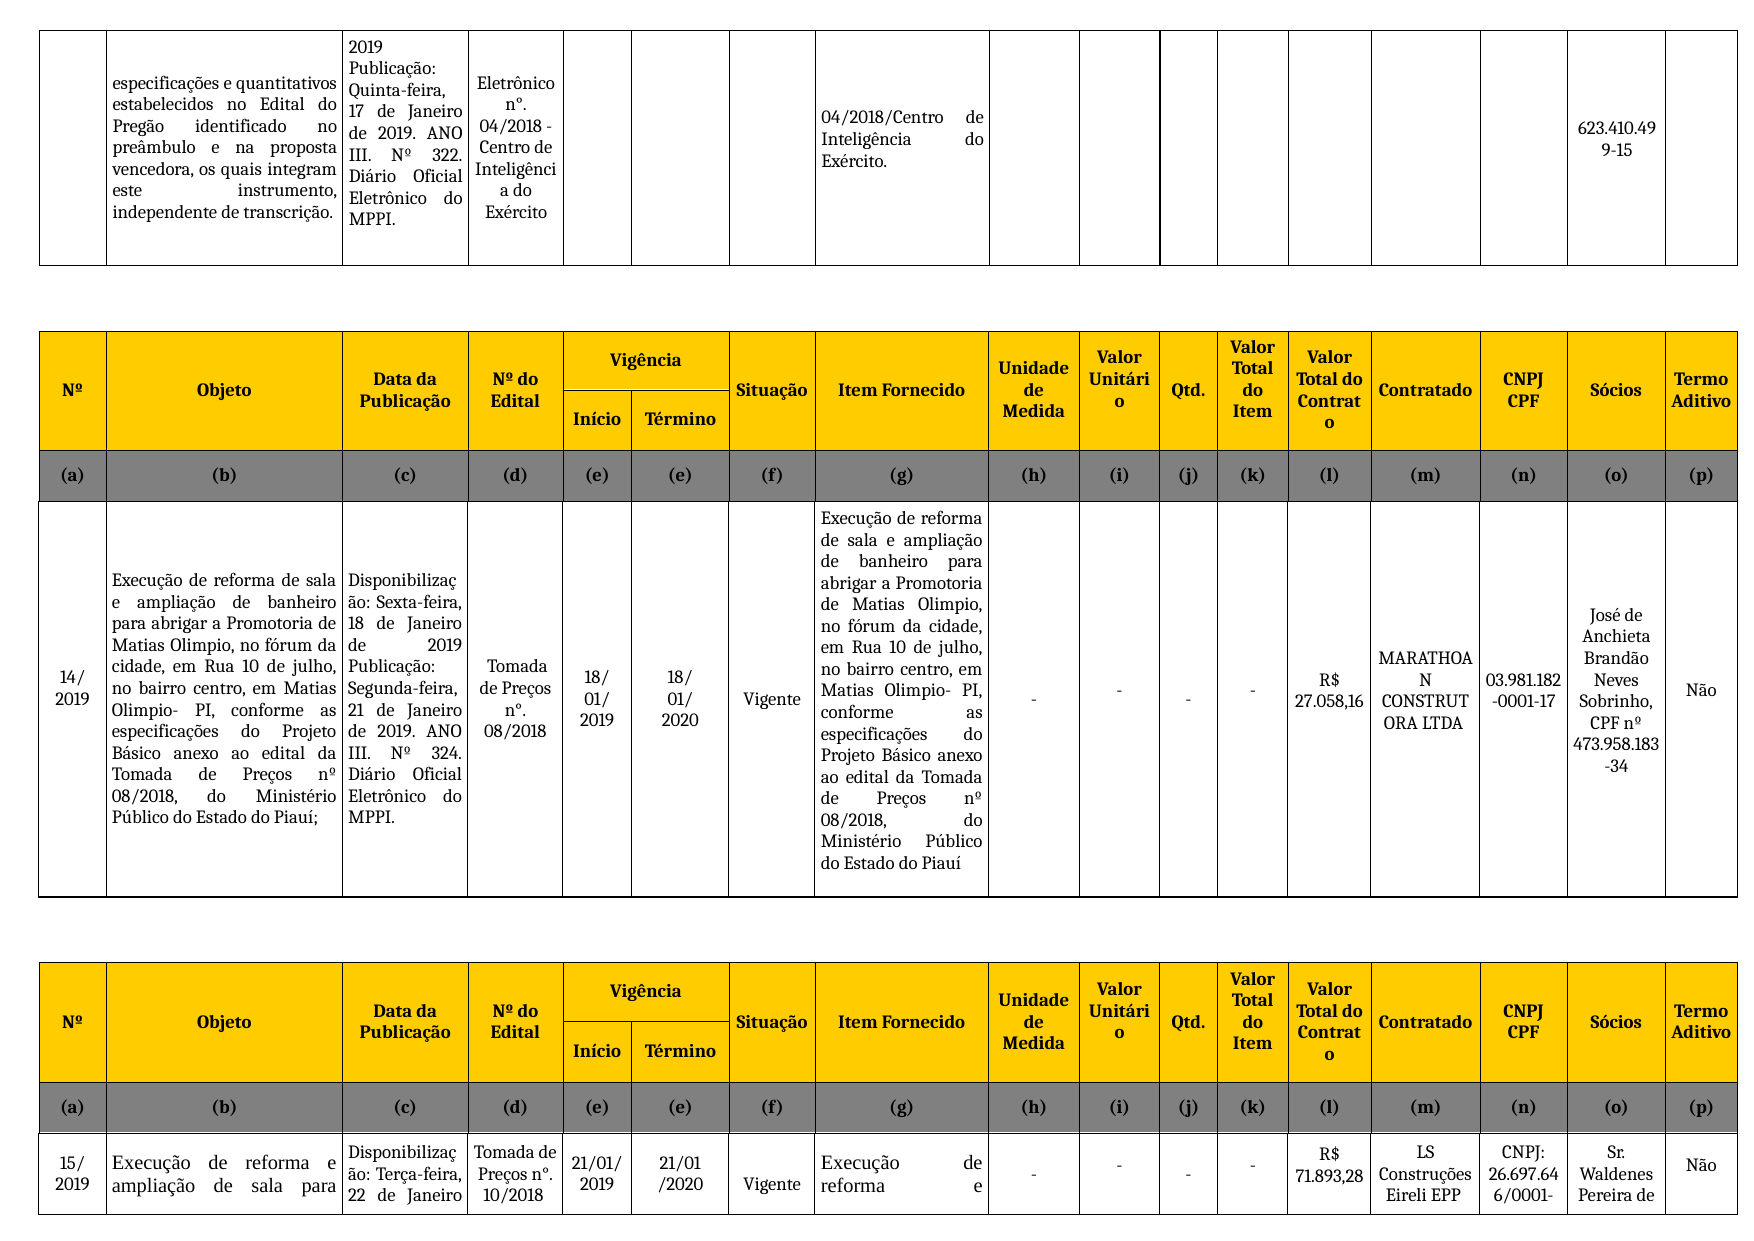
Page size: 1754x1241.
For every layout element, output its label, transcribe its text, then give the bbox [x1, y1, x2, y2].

table_cell Disponibilização: Terça-feira, 22 de Janeiro [343, 1134, 467, 1214]
table_cell CNPJ: 26.697.646/0001- [1480, 1134, 1567, 1214]
table_cell (f) [730, 451, 815, 501]
table_cell especificações e quantitativos estabelecidos no Edital do Pregão identificado no preâmbulo e na proposta vencedora, os quais integram este instrumento, independente de transcrição. [107, 31, 342, 265]
table_header Qtd. [1160, 963, 1217, 1082]
table_header Valor Total do Contrato [1289, 963, 1371, 1082]
table_header Termo Aditivo [1666, 332, 1737, 450]
table_cell (p) [1666, 451, 1737, 501]
table_cell (e) [632, 451, 729, 501]
table_cell 15/ 2019 [39, 1134, 106, 1214]
table_cell (e) [632, 1083, 729, 1132]
table_cell [990, 31, 1079, 265]
table_cell 04/2018/Centro de Inteligência do Exército. [816, 31, 989, 265]
table_cell - [1218, 502, 1287, 896]
table_cell [40, 31, 106, 265]
table_header Objeto [107, 332, 342, 450]
table_cell Tomada de Preços n°. 08/2018 [468, 502, 562, 896]
table_cell (a) [40, 1083, 106, 1132]
table_cell Execução de reforma de sala e ampliação de banheiro para abrigar a Promotoria de Matias Olimpio, no fórum da cidade, em Rua 10 de julho, no bairro centro, em Matias Olimpio- PI, conforme as especificações do Projeto Básico anexo ao edital da Tomada de Preços nº 08/2018, do Ministério Público do Estado do Piauí; [107, 502, 342, 896]
table_cell R$ 71.893,28 [1288, 1134, 1370, 1214]
table_cell (e) [564, 1083, 631, 1132]
table_cell (k) [1218, 1083, 1288, 1132]
table_cell (i) [1080, 1083, 1159, 1132]
table_cell 2019 Publicação: Quinta-feira, 17 de Janeiro de 2019. ANO III. Nº 322. Diário Oficial Eletrônico do MPPI. [343, 31, 468, 265]
table_cell Vigente [729, 1134, 814, 1214]
table_cell LS Construções Eireli EPP [1371, 1134, 1479, 1214]
table_header CNPJ CPF [1481, 963, 1567, 1082]
table_cell - [1080, 502, 1159, 896]
table_header Termo Aditivo [1666, 963, 1737, 1082]
table_cell (j) [1160, 1083, 1217, 1132]
table_cell (h) [989, 1083, 1079, 1132]
table_cell Eletrônico n°. 04/2018 - Centro de Inteligência do Exército [469, 31, 563, 265]
table_header Valor Unitário [1080, 963, 1159, 1082]
table_cell Tomada de Preços n°. 10/2018 [468, 1134, 562, 1214]
table_cell (o) [1568, 451, 1665, 501]
table_cell [1218, 31, 1288, 265]
table_cell José de Anchieta Brandão Neves Sobrinho, CPF nº 473.958.183-34 [1568, 502, 1665, 896]
table_header Item Fornecido [816, 963, 988, 1082]
table_cell (b) [107, 451, 342, 501]
table_cell (c) [343, 451, 468, 501]
table_cell - [989, 502, 1079, 896]
table_cell (p) [1666, 1083, 1737, 1132]
table_cell Execução de reforma e [815, 1134, 988, 1214]
table_cell (b) [107, 1083, 342, 1132]
table_cell (a) [40, 451, 106, 501]
table_cell (g) [816, 1083, 988, 1132]
table_header Valor Total do Contrato [1289, 332, 1371, 450]
table_cell Início [564, 1022, 631, 1082]
table_header Vigência [564, 332, 729, 389]
table_cell Início [564, 391, 631, 450]
table_cell Não [1666, 1134, 1737, 1214]
table_header Situação [730, 963, 815, 1082]
table_cell (n) [1481, 451, 1567, 501]
table_cell (g) [816, 451, 988, 501]
table_cell [1289, 31, 1371, 265]
table_header Objeto [107, 963, 342, 1082]
table_cell [564, 31, 631, 265]
table_header Contratado [1372, 963, 1480, 1082]
table_header Valor Unitário [1080, 332, 1159, 450]
table_cell Disponibilização: Sexta-feira, 18 de Janeiro de 2019 Publicação: Segunda-feira, 21 de Janeiro de 2019. ANO III. Nº 324. Diário Oficial Eletrônico do MPPI. [343, 502, 467, 896]
table_cell (j) [1160, 451, 1217, 501]
table_header Nº do Edital [469, 963, 563, 1082]
table_cell MARATHOAN CONSTRUTORA LTDA [1371, 502, 1479, 896]
table_cell (f) [730, 1083, 815, 1132]
table_header Nº [40, 332, 106, 450]
table_cell - [1160, 1134, 1217, 1214]
table_cell 21/01/2019 [563, 1134, 631, 1214]
table_header Qtd. [1160, 332, 1217, 450]
table_cell (l) [1289, 1083, 1371, 1132]
table_cell - [1080, 1134, 1159, 1214]
table_cell Término [632, 1022, 729, 1082]
table_header Sócios [1568, 963, 1665, 1082]
table_cell R$ 27.058,16 [1288, 502, 1370, 896]
table_cell Execução de reforma e ampliação de sala para [107, 1134, 342, 1214]
table_cell - [1160, 502, 1217, 896]
table_cell Sr. Waldenes Pereira de [1568, 1134, 1665, 1214]
table_header Nº do Edital [469, 332, 563, 450]
table_cell [1080, 31, 1159, 265]
table_cell (n) [1481, 1083, 1567, 1132]
table_header Sócios [1568, 332, 1665, 450]
table_header CNPJ CPF [1481, 332, 1567, 450]
table_cell (i) [1080, 451, 1159, 501]
table_cell [632, 31, 729, 265]
table_header Vigência [564, 963, 729, 1021]
table_header Nº [40, 963, 106, 1082]
table_header Valor Total do Item [1218, 963, 1288, 1082]
table_cell (m) [1372, 1083, 1480, 1132]
table_header Situação [730, 332, 815, 450]
table_cell 623.410.499-15 [1568, 31, 1665, 265]
table_cell [730, 31, 815, 265]
table_cell (c) [343, 1083, 468, 1132]
table_cell - [1218, 1134, 1287, 1214]
table_cell [1161, 31, 1217, 265]
table_cell (l) [1289, 451, 1371, 501]
table_header Unidade de Medida [989, 332, 1079, 450]
table_cell Vigente [729, 502, 814, 896]
table_cell 18/ 01/ 2020 [632, 502, 728, 896]
table_cell (h) [989, 451, 1079, 501]
table_cell (k) [1218, 451, 1288, 501]
table_cell - [989, 1134, 1079, 1214]
table_cell 21/01 /2020 [632, 1134, 728, 1214]
table_header Data da Publicação [343, 963, 468, 1082]
table_cell 03.981.182-0001-17 [1480, 502, 1567, 896]
table_cell 18/ 01/ 2019 [563, 502, 631, 896]
table_cell 14/ 2019 [39, 502, 106, 896]
table_cell (o) [1568, 1083, 1665, 1132]
table_cell (d) [469, 451, 563, 501]
table_header Unidade de Medida [989, 963, 1079, 1082]
table_cell Execução de reforma de sala e ampliação de banheiro para abrigar a Promotoria de Matias Olimpio, no fórum da cidade, em Rua 10 de julho, no bairro centro, em Matias Olimpio- PI, conforme as especificações do Projeto Básico anexo ao edital da Tomada de Preços nº 08/2018, do Ministério Público do Estado do Piauí [815, 502, 988, 896]
table_cell [1666, 31, 1737, 265]
table_header Valor Total do Item [1218, 332, 1288, 450]
table_cell (d) [469, 1083, 563, 1132]
table_cell (m) [1372, 451, 1480, 501]
table_cell Término [632, 391, 729, 450]
table_cell [1481, 31, 1567, 265]
table_cell (e) [564, 451, 631, 501]
table_cell [1372, 31, 1480, 265]
table_cell Não [1666, 502, 1737, 896]
table_header Contratado [1372, 332, 1480, 450]
table_header Item Fornecido [816, 332, 988, 450]
table_header Data da Publicação [343, 332, 468, 450]
